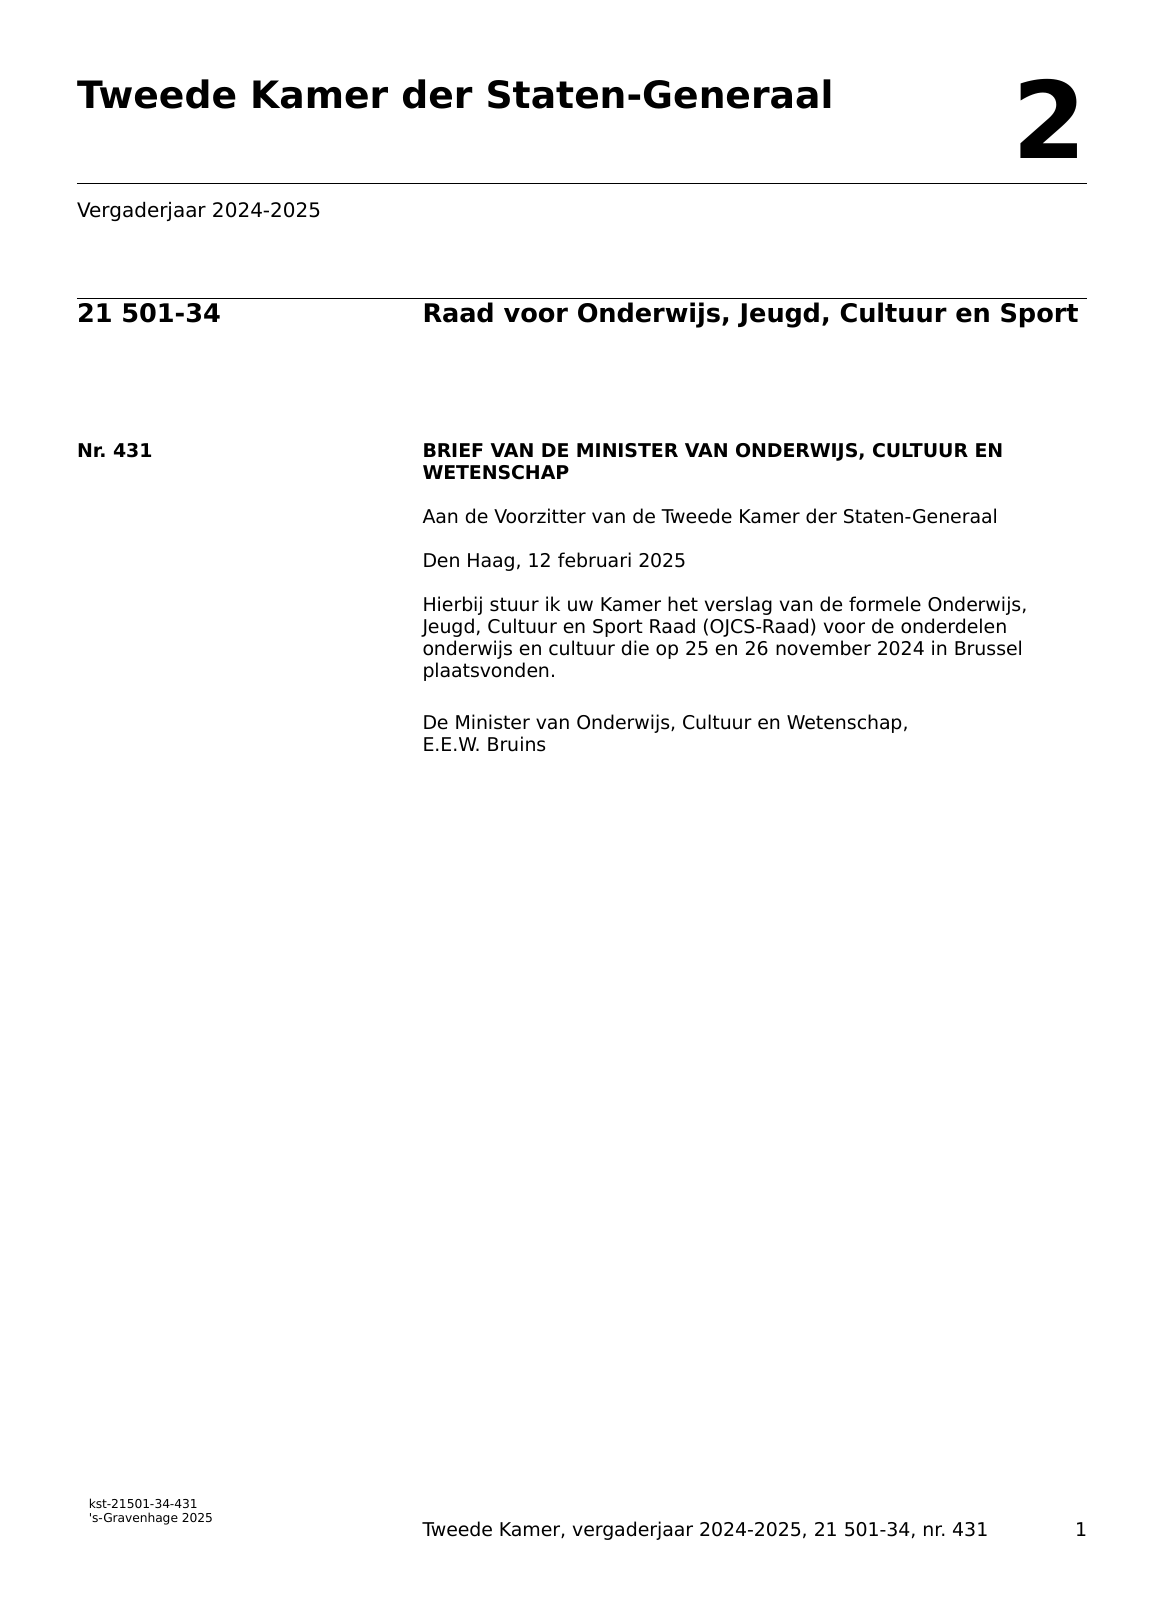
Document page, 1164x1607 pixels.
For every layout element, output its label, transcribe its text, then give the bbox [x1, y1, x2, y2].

text De Minister van Onderwijs, Cultuur en Wetenschap, E.E.W. Bruins [422, 712, 1087, 756]
table_header Tweede Kamer der Staten-Generaal [77, 59, 886, 183]
subtitle Nr. 431 BRIEF VAN DE MINISTER VAN ONDERWIJS, CULTUUR EN WETENSCHAP [77, 440, 1087, 484]
table_cell Vergaderjaar 2024-2025 [77, 184, 1087, 298]
text Den Haag, 12 februari 2025 [422, 550, 1087, 572]
text Hierbij stuur ik uw Kamer het verslag van de formele Onderwijs, Jeugd, Cultuur en Sport Raad (OJCS-Raad) voor de onderdelen onderwijs en cultuur die op 25 en 26 november 2024 in Brussel plaatsvonden. [422, 594, 1087, 682]
table_header 2 [886, 59, 1087, 183]
subtitle 21 501-34 Raad voor Onderwijs, Jeugd, Cultuur en Sport [77, 299, 1087, 329]
text kst-21501-34-431 [88, 1497, 323, 1511]
text Aan de Voorzitter van de Tweede Kamer der Staten-Generaal [422, 506, 1087, 528]
text 's-Gravenhage 2025 [88, 1511, 323, 1525]
